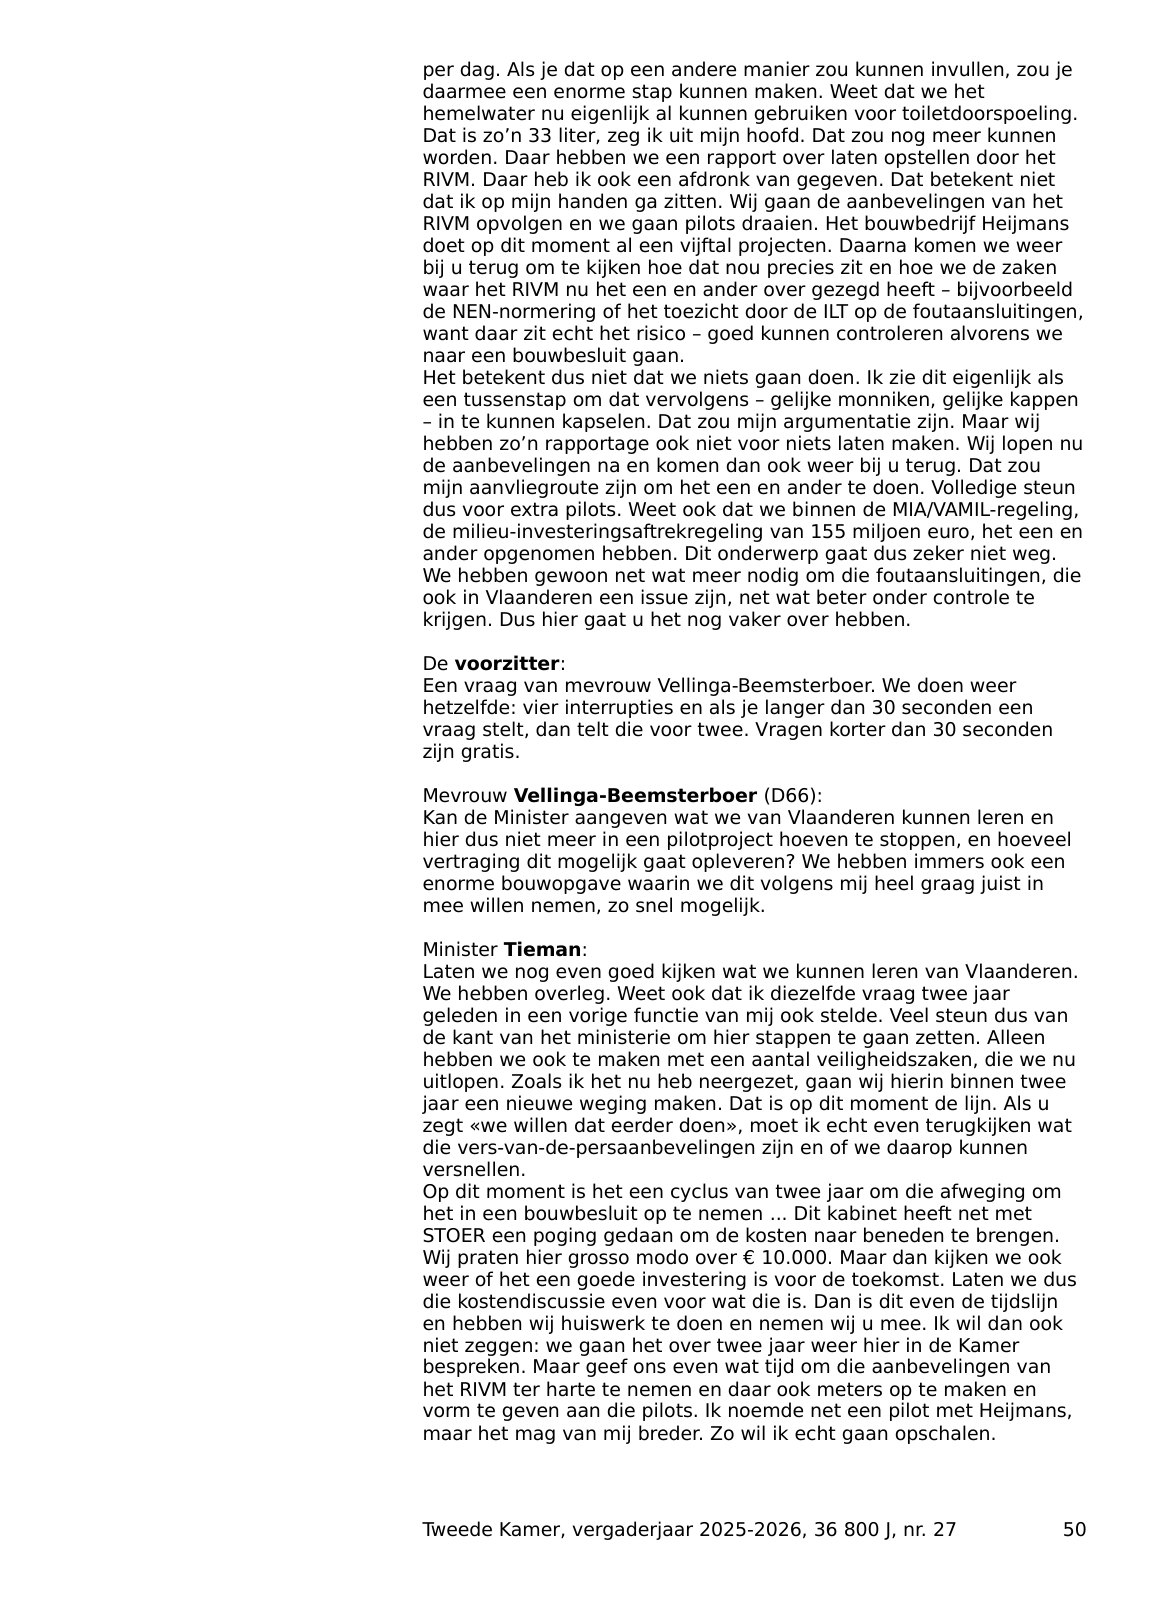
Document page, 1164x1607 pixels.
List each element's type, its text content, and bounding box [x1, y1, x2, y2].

text Het betekent dus niet dat we niets gaan doen. Ik zie dit eigenlijk als een tussenstap om dat vervolgens – gelijke monniken, gelijke kappen – in te kunnen kapselen. Dat zou mijn argumentatie zijn. Maar wij hebben zo’n rapportage ook niet voor niets laten maken. Wij lopen nu de aanbevelingen na en komen dan ook weer bij u terug. Dat zou mijn aanvliegroute zijn om het een en ander te doen. Volledige steun dus voor extra pilots. Weet ook dat we binnen de MIA/VAMIL-regeling, de milieu-investeringsaftrekregeling van 155 miljoen euro, het een en ander opgenomen hebben. Dit onderwerp gaat dus zeker niet weg. We hebben gewoon net wat meer nodig om die foutaansluitingen, die ook in Vlaanderen een issue zijn, net wat beter onder controle te krijgen. Dus hier gaat u het nog vaker over hebben. [422, 367, 1087, 631]
text per dag. Als je dat op een andere manier zou kunnen invullen, zou je daarmee een enorme stap kunnen maken. Weet dat we het hemelwater nu eigenlijk al kunnen gebruiken voor toiletdoorspoeling. Dat is zo’n 33 liter, zeg ik uit mijn hoofd. Dat zou nog meer kunnen worden. Daar hebben we een rapport over laten opstellen door het RIVM. Daar heb ik ook een afdronk van gegeven. Dat betekent niet dat ik op mijn handen ga zitten. Wij gaan de aanbevelingen van het RIVM opvolgen en we gaan pilots draaien. Het bouwbedrijf Heijmans doet op dit moment al een vijftal projecten. Daarna komen we weer bij u terug om te kijken hoe dat nou precies zit en hoe we de zaken waar het RIVM nu het een en ander over gezegd heeft – bijvoorbeeld de NEN-normering of het toezicht door de ILT op de foutaansluitingen, want daar zit echt het risico – goed kunnen controleren alvorens we naar een bouwbesluit gaan. [422, 59, 1087, 367]
text Mevrouw Vellinga-Beemsterboer (D66): [422, 785, 1087, 807]
text Kan de Minister aangeven wat we van Vlaanderen kunnen leren en hier dus niet meer in een pilotproject hoeven te stoppen, en hoeveel vertraging dit mogelijk gaat opleveren? We hebben immers ook een enorme bouwopgave waarin we dit volgens mij heel graag juist in mee willen nemen, zo snel mogelijk. [422, 807, 1087, 917]
text Minister Tieman: [422, 939, 1087, 961]
text Laten we nog even goed kijken wat we kunnen leren van Vlaanderen. We hebben overleg. Weet ook dat ik diezelfde vraag twee jaar geleden in een vorige functie van mij ook stelde. Veel steun dus van de kant van het ministerie om hier stappen te gaan zetten. Alleen hebben we ook te maken met een aantal veiligheidszaken, die we nu uitlopen. Zoals ik het nu heb neergezet, gaan wij hierin binnen twee jaar een nieuwe weging maken. Dat is op dit moment de lijn. Als u zegt «we willen dat eerder doen», moet ik echt even terugkijken wat die vers-van-de-persaanbevelingen zijn en of we daarop kunnen versnellen. [422, 961, 1087, 1181]
text De voorzitter: [422, 653, 1087, 675]
text Op dit moment is het een cyclus van twee jaar om die afweging om het in een bouwbesluit op te nemen ... Dit kabinet heeft net met STOER een poging gedaan om de kosten naar beneden te brengen. Wij praten hier grosso modo over € 10.000. Maar dan kijken we ook weer of het een goede investering is voor de toekomst. Laten we dus die kostendiscussie even voor wat die is. Dan is dit even de tijdslijn en hebben wij huiswerk te doen en nemen wij u mee. Ik wil dan ook niet zeggen: we gaan het over twee jaar weer hier in de Kamer bespreken. Maar geef ons even wat tijd om die aanbevelingen van het RIVM ter harte te nemen en daar ook meters op te maken en vorm te geven aan die pilots. Ik noemde net een pilot met Heijmans, maar het mag van mij breder. Zo wil ik echt gaan opschalen. [422, 1181, 1087, 1444]
text Een vraag van mevrouw Vellinga-Beemsterboer. We doen weer hetzelfde: vier interrupties en als je langer dan 30 seconden een vraag stelt, dan telt die voor twee. Vragen korter dan 30 seconden zijn gratis. [422, 675, 1087, 763]
